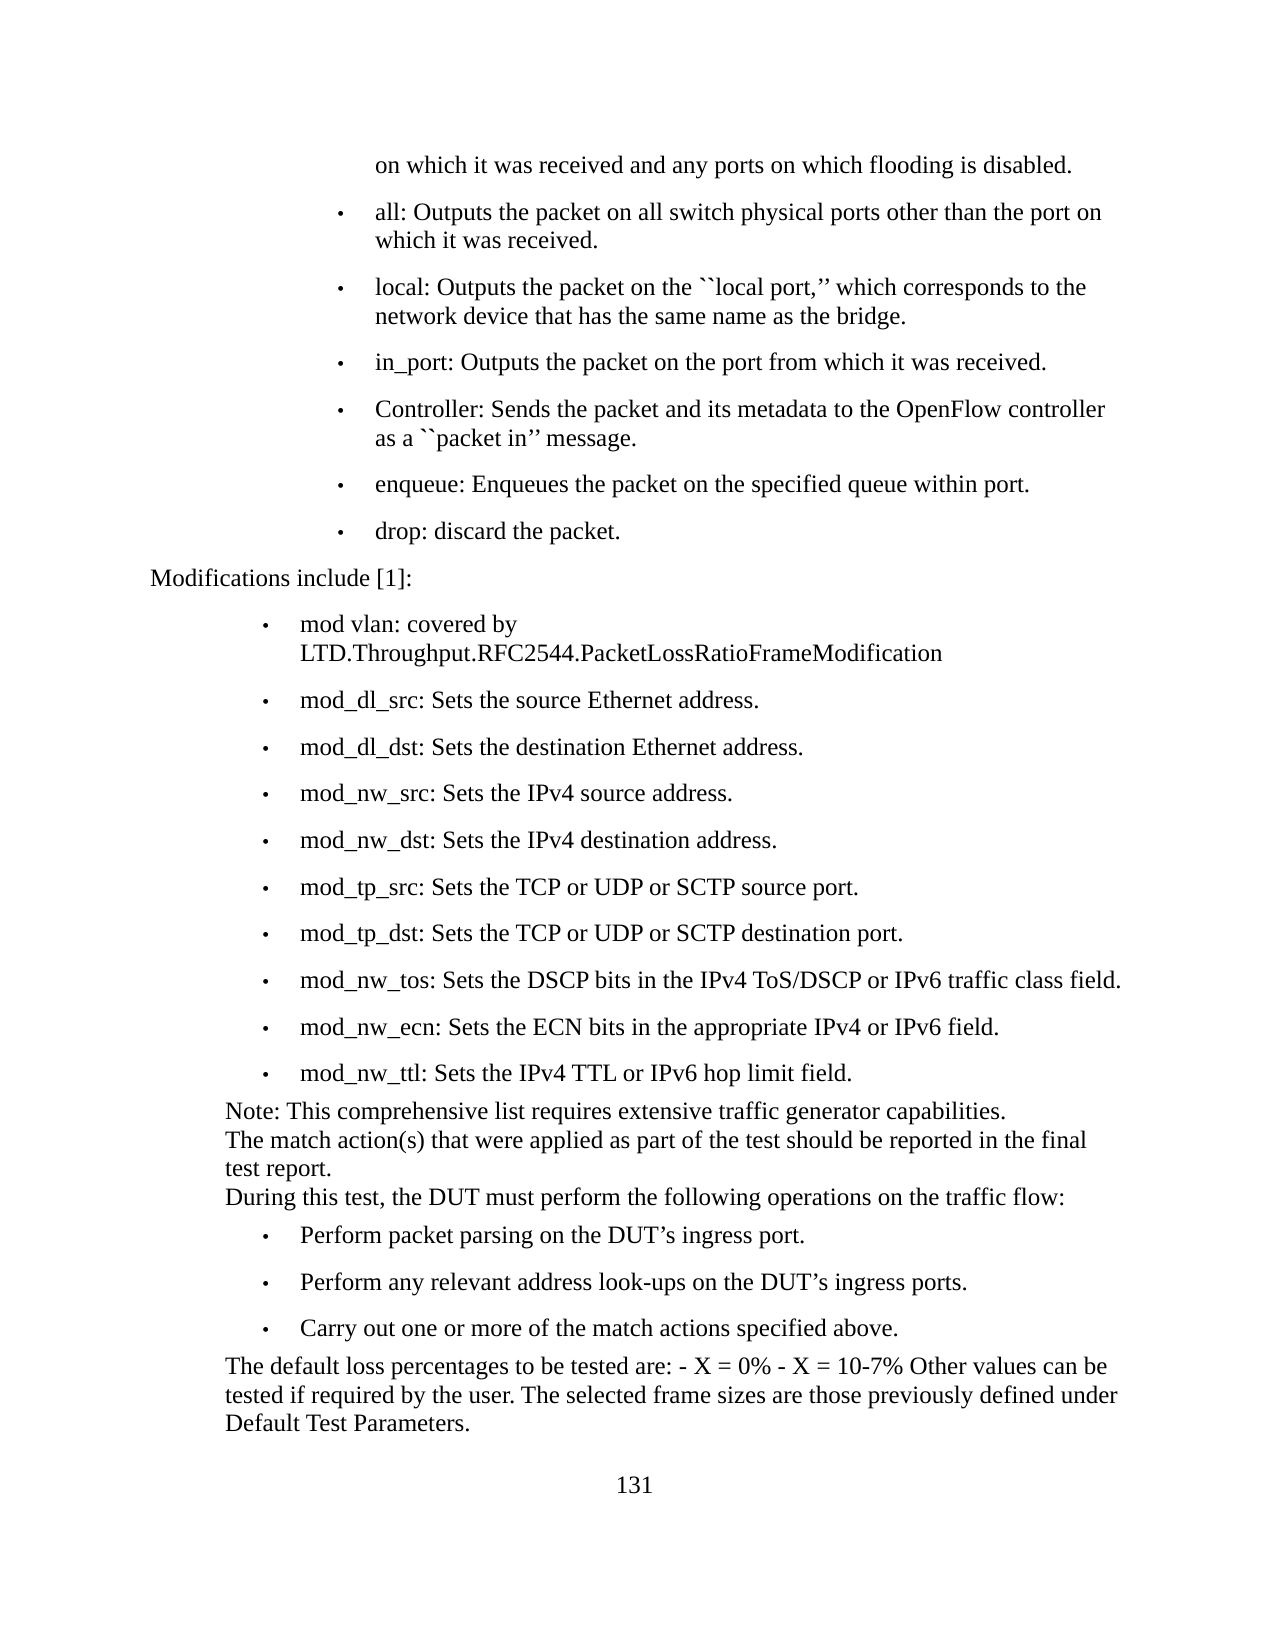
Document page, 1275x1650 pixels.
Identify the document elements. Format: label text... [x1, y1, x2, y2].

list Perform packet parsing on the DUT’s ingress port. [262, 1220, 1125, 1249]
list Perform any relevant address look-ups on the DUT’s ingress ports. [262, 1267, 1125, 1295]
list mod_nw_ttl: Sets the IPv4 TTL or IPv6 hop limit field. [262, 1058, 1125, 1087]
list drop: discard the packet. [337, 516, 1125, 545]
list mod_dl_dst: Sets the destination Ethernet address. [262, 732, 1125, 760]
text The match action(s) that were applied as part of the test should be reported in the final test report. [225, 1125, 1125, 1182]
list mod_tp_src: Sets the TCP or UDP or SCTP source port. [262, 872, 1125, 900]
list mod_nw_src: Sets the IPv4 source address. [262, 778, 1125, 807]
list Controller: Sends the packet and its metadata to the OpenFlow controller as a ``packet in’’ message. [337, 394, 1125, 452]
list on which it was received and any ports on which flooding is disabled. [337, 150, 1125, 179]
list mod vlan: covered by LTD.Throughput.RFC2544.PacketLossRatioFrameModification [262, 609, 1125, 667]
text During this test, the DUT must perform the following operations on the traffic flow: [225, 1182, 1125, 1211]
list Carry out one or more of the match actions specified above. [262, 1313, 1125, 1342]
list mod_nw_tos: Sets the DSCP bits in the IPv4 ToS/DSCP or IPv6 traffic class field. [262, 965, 1125, 994]
list mod_nw_ecn: Sets the ECN bits in the appropriate IPv4 or IPv6 field. [262, 1012, 1125, 1040]
list mod_dl_src: Sets the source Ethernet address. [262, 685, 1125, 714]
text Note: This comprehensive list requires extensive traffic generator capabilities. [225, 1096, 1125, 1125]
list all: Outputs the packet on all switch physical ports other than the port on which it was received. [337, 197, 1125, 254]
list mod_nw_dst: Sets the IPv4 destination address. [262, 825, 1125, 854]
list local: Outputs the packet on the ``local port,’’ which corresponds to the network device that has the same name as the bridge. [337, 272, 1125, 329]
list enqueue: Enqueues the packet on the specified queue within port. [337, 469, 1125, 498]
text The default loss percentages to be tested are: - X = 0% - X = 10-7% Other values can be tested if required by the user. The selected frame sizes are those previously defined under Default Test Parameters. [225, 1351, 1125, 1437]
list mod_tp_dst: Sets the TCP or UDP or SCTP destination port. [262, 918, 1125, 947]
list in_port: Outputs the packet on the port from which it was received. [337, 347, 1125, 376]
text Modifications include [1]: [150, 563, 1125, 592]
